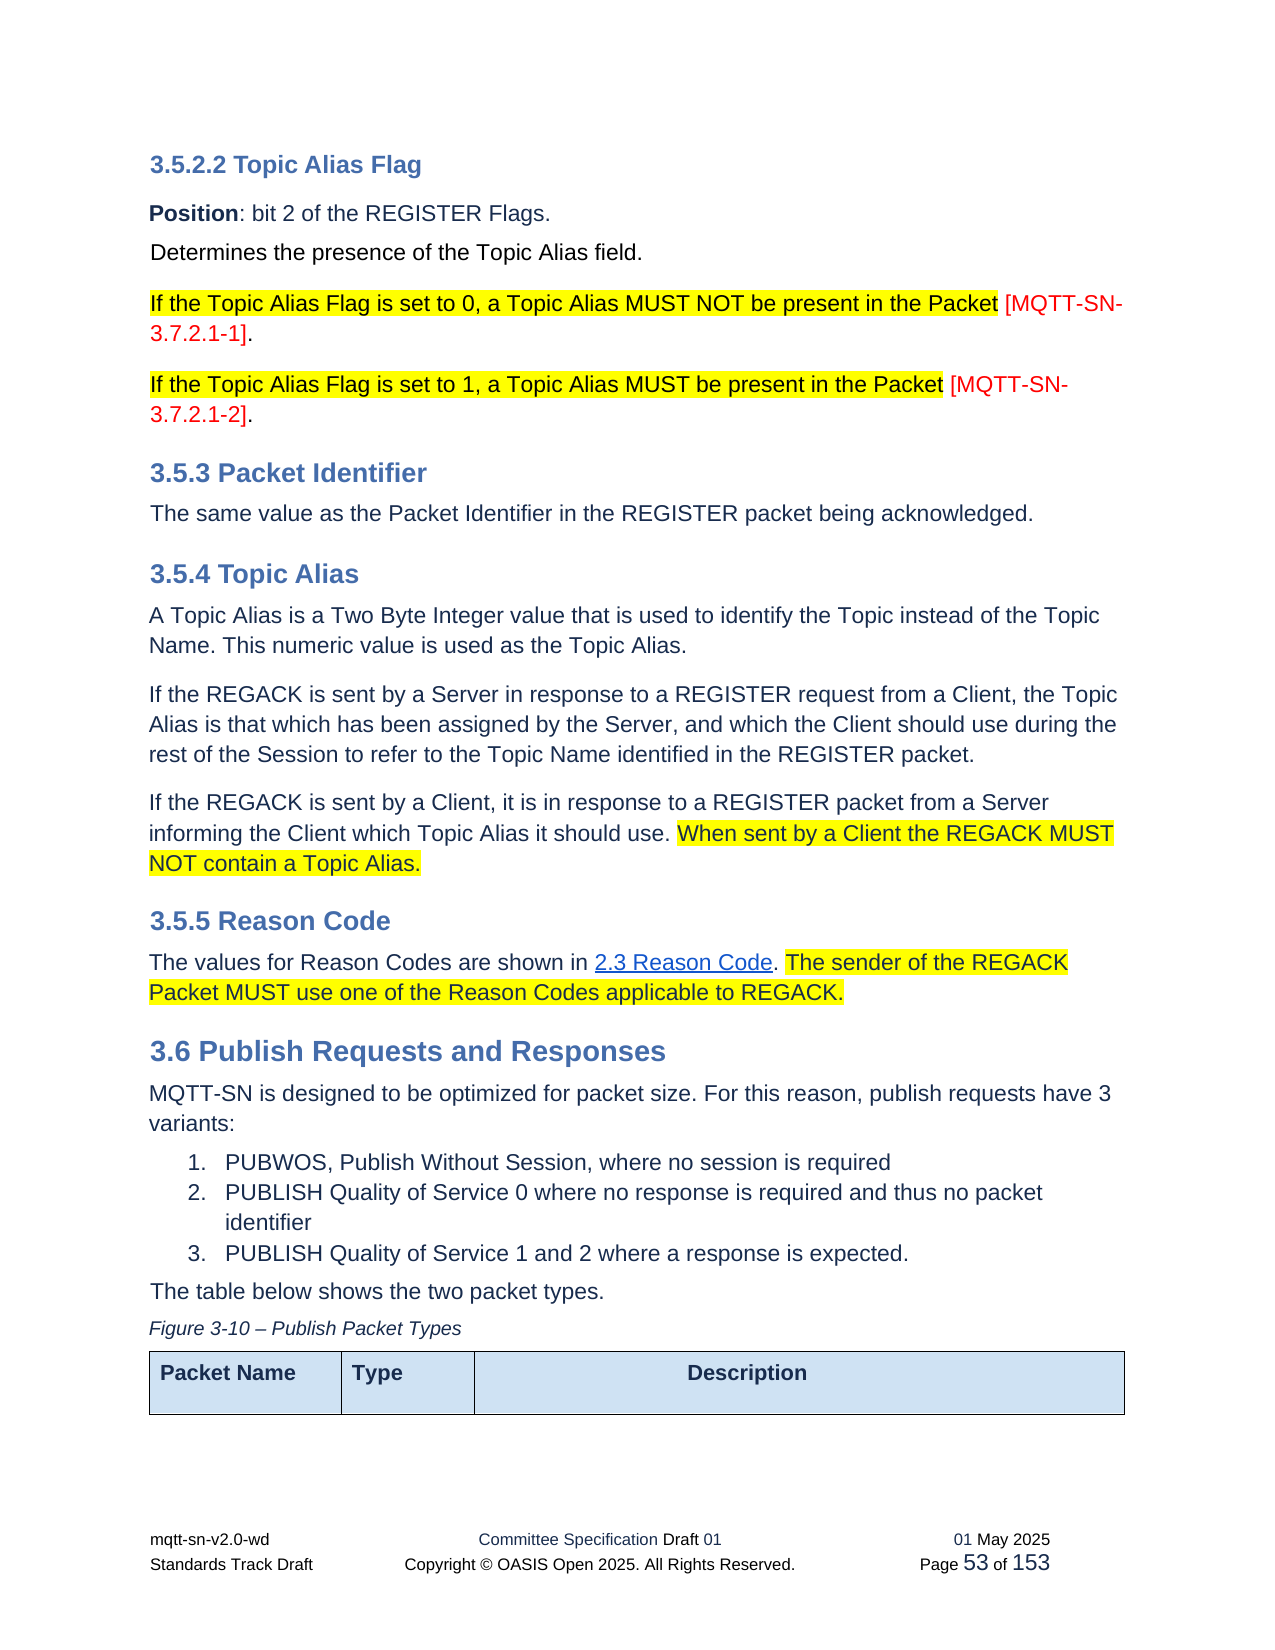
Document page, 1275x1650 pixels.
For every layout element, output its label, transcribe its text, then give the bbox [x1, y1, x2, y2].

text If the Topic Alias Flag is set to 1, a Topic Alias MUST be present in the Packet [MQTT-SN-3.7.2.1-2]. [150, 371, 1124, 428]
table_header Packet Name [150, 1352, 341, 1413]
text If the REGACK is sent by a Client, it is in response to a REGISTER packet from a Server informing the Client which Topic Alias it should use. When sent by a Client the REGACK MUST NOT contain a Topic Alias. [148, 789, 1124, 876]
subtitle 3.6 Publish Requests and Responses [150, 1034, 1124, 1068]
text If the REGACK is sent by a Server in response to a REGISTER request from a Client, the Topic Alias is that which has been assigned by the Server, and which the Client should use during the rest of the Session to refer to the Topic Name identified in the REGISTER packet. [148, 681, 1124, 767]
subtitle 3.5.5 Reason Code [150, 905, 1124, 936]
text Figure 3-10 – Publish Packet Types [148, 1317, 1124, 1339]
text The same value as the Packet Identifier in the REGISTER packet being acknowledged. [150, 500, 1124, 527]
list PUBWOS, Publish Without Session, where no session is required [187, 1149, 1124, 1175]
text The values for Reason Codes are shown in 2.3 Reason Code. The sender of the REGACK Packet MUST use one of the Reason Codes applicable to REGACK. [148, 949, 1124, 1005]
text If the Topic Alias Flag is set to 0, a Topic Alias MUST NOT be present in the Packet [MQTT-SN-3.7.2.1-1]. [150, 290, 1124, 347]
text A Topic Alias is a Two Byte Integer value that is used to identify the Topic instead of the Topic Name. This numeric value is used as the Topic Alias. [148, 602, 1124, 658]
text The table below shows the two packet types. [150, 1278, 1124, 1304]
table_header Description [475, 1352, 1124, 1413]
text MQTT-SN is designed to be optimized for packet size. For this reason, publish requests have 3 variants: [148, 1080, 1124, 1137]
text Determines the presence of the Topic Alias field. [150, 239, 1124, 265]
text Position: bit 2 of the REGISTER Flags. [148, 200, 1124, 227]
list PUBLISH Quality of Service 1 and 2 where a response is expected. [187, 1239, 1124, 1266]
subtitle 3.5.4 Topic Alias [150, 558, 1124, 589]
subtitle 3.5.3 Packet Identifier [150, 457, 1124, 488]
subtitle 3.5.2.2 Topic Alias Flag [150, 150, 1124, 179]
table_header Type [342, 1352, 474, 1413]
list PUBLISH Quality of Service 0 where no response is required and thus no packet identifier [187, 1179, 1124, 1236]
